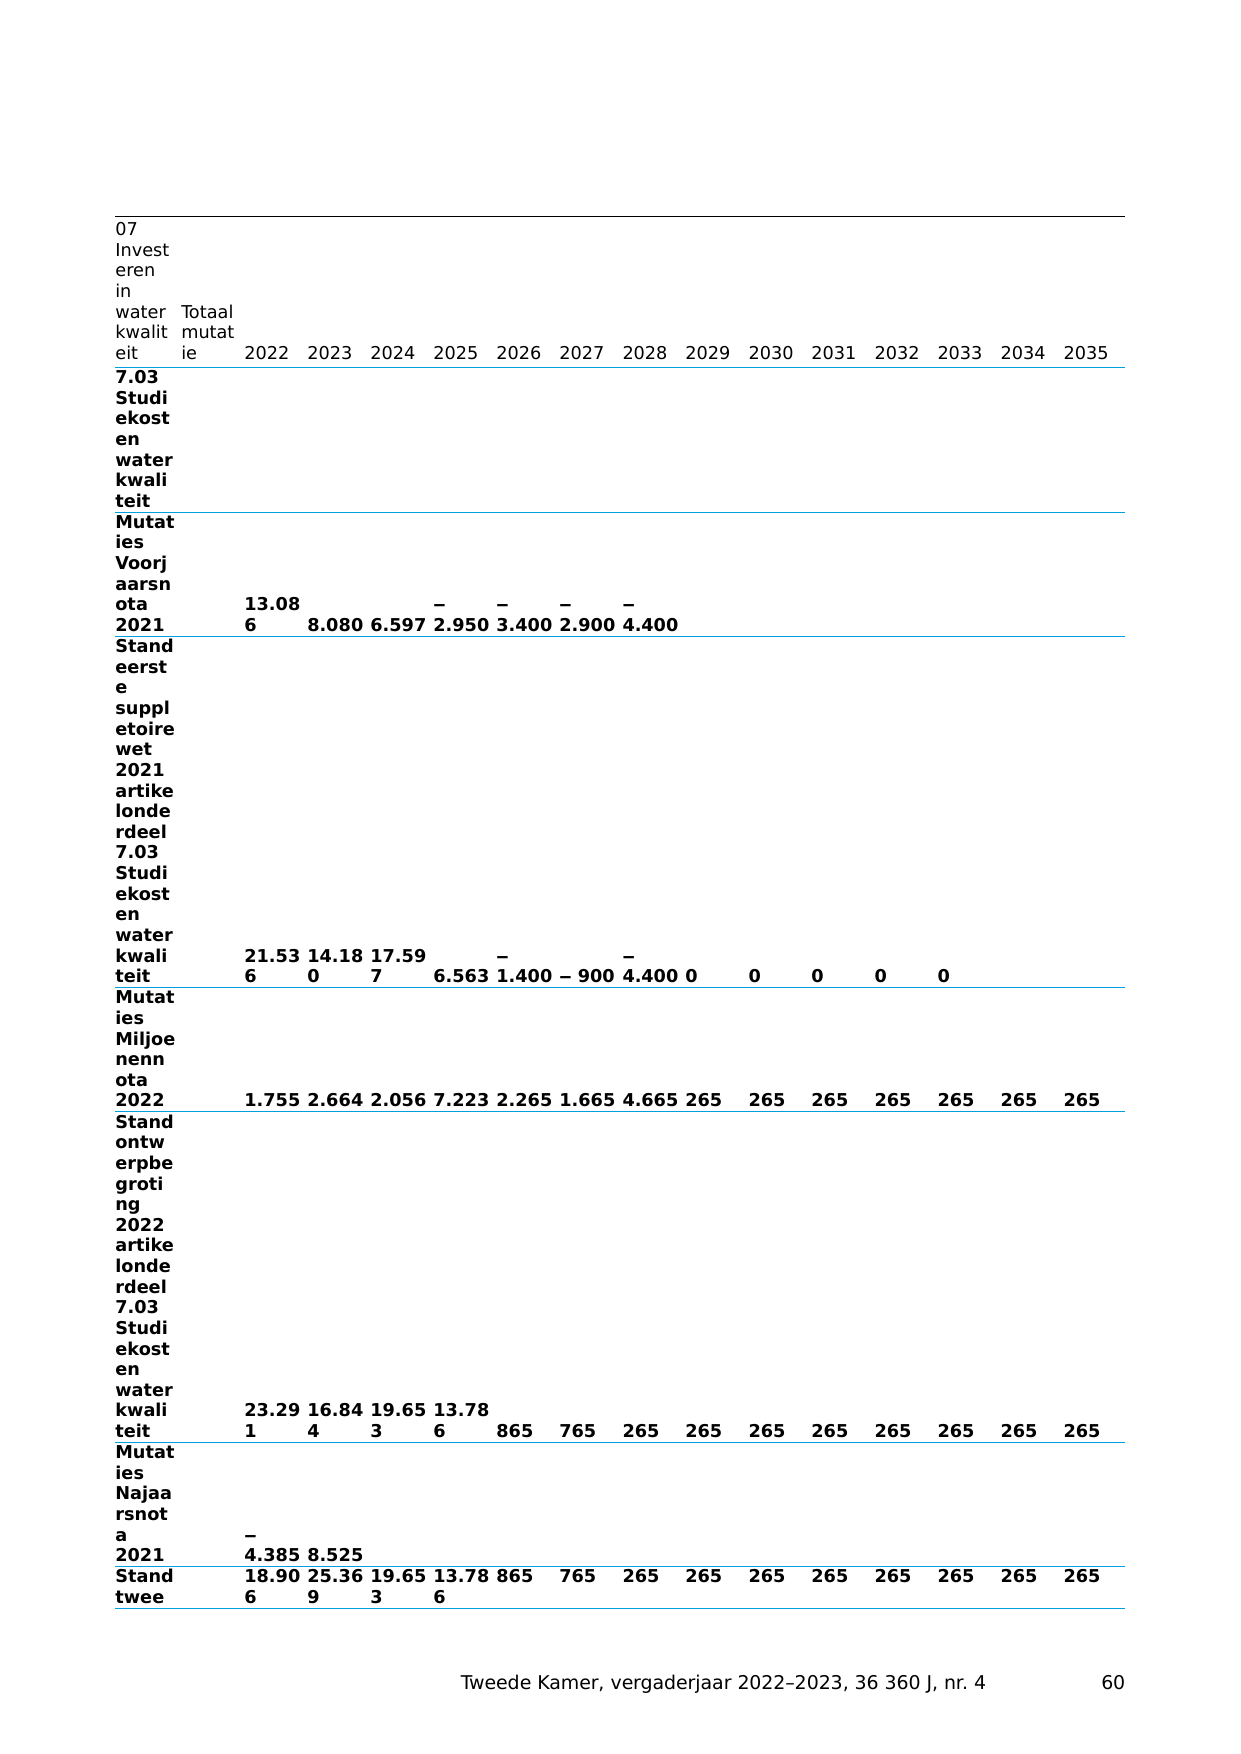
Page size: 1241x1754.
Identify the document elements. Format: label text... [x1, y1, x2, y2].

table_cell 4.665 [619, 988, 682, 1111]
table_cell 2025 [430, 217, 493, 366]
table_cell 265 [682, 1567, 745, 1608]
table_cell 1.665 [556, 988, 619, 1111]
table_cell [934, 368, 997, 511]
table_cell 265 [934, 1567, 997, 1608]
table_cell 19.653 [367, 1112, 430, 1442]
table_cell 18.906 [241, 1567, 304, 1608]
table_cell [934, 513, 997, 636]
table_cell [178, 637, 241, 987]
table_cell 265 [808, 988, 871, 1111]
table_cell 2023 [304, 217, 367, 366]
table_cell [998, 1443, 1060, 1566]
table_cell 265 [934, 988, 997, 1111]
table_cell Mutaties Miljoenennota 2022 [115, 988, 178, 1111]
table_cell 2024 [367, 217, 430, 366]
table_cell 865 [493, 1112, 556, 1442]
table_cell 265 [745, 1567, 808, 1608]
table_cell [871, 1443, 934, 1566]
table_cell [430, 1443, 493, 1566]
table_cell 865 [493, 1567, 556, 1608]
table_cell 16.844 [304, 1112, 367, 1442]
table_cell 265 [871, 1112, 934, 1442]
table_cell [745, 368, 808, 511]
table_cell [430, 368, 493, 511]
table_cell ‒ 4.400 [619, 513, 682, 636]
table_cell [178, 368, 241, 511]
table_cell 265 [1060, 988, 1125, 1111]
table_cell Stand twee [115, 1567, 178, 1608]
table_cell 6.597 [367, 513, 430, 636]
table_cell 2027 [556, 217, 619, 366]
table_cell [241, 368, 304, 511]
table_cell 8.080 [304, 513, 367, 636]
table_cell [871, 368, 934, 511]
table_cell 265 [745, 988, 808, 1111]
table_cell 14.180 [304, 637, 367, 987]
table_cell 2029 [682, 217, 745, 366]
table_cell 2028 [619, 217, 682, 366]
table_cell 2.265 [493, 988, 556, 1111]
table_cell [304, 368, 367, 511]
table_cell [178, 1567, 241, 1608]
table_cell [998, 368, 1060, 511]
table_cell 265 [682, 1112, 745, 1442]
table_cell Mutaties Najaarsnota 2021 [115, 1443, 178, 1566]
table_cell [745, 513, 808, 636]
table_cell [178, 1443, 241, 1566]
table_cell 765 [556, 1112, 619, 1442]
table_cell 265 [871, 988, 934, 1111]
table_cell 265 [998, 1112, 1060, 1442]
table_cell 265 [934, 1112, 997, 1442]
table_cell [1060, 1443, 1125, 1566]
table_cell [493, 1443, 556, 1566]
table_cell 7.223 [430, 988, 493, 1111]
table_cell [178, 513, 241, 636]
table_cell 2034 [998, 217, 1060, 366]
table_cell [619, 368, 682, 511]
table_cell 2031 [808, 217, 871, 366]
table_cell 2026 [493, 217, 556, 366]
table_cell 265 [619, 1112, 682, 1442]
table_cell 265 [1060, 1112, 1125, 1442]
table_cell 0 [682, 637, 745, 987]
table_cell 2.664 [304, 988, 367, 1111]
table_cell [1060, 637, 1125, 987]
table_cell [367, 1443, 430, 1566]
table_cell ‒ 2.900 [556, 513, 619, 636]
table_cell 23.291 [241, 1112, 304, 1442]
table_cell 2035 [1060, 217, 1125, 366]
table_cell 0 [871, 637, 934, 987]
table_cell 265 [745, 1112, 808, 1442]
table_cell 13.086 [241, 513, 304, 636]
table_cell 265 [998, 988, 1060, 1111]
table_cell [178, 988, 241, 1111]
table_cell ‒ 3.400 [493, 513, 556, 636]
table_cell 2032 [871, 217, 934, 366]
table_cell [998, 513, 1060, 636]
table_cell 265 [808, 1567, 871, 1608]
table_cell 1.755 [241, 988, 304, 1111]
table_cell 13.786 [430, 1112, 493, 1442]
table_cell 765 [556, 1567, 619, 1608]
table_cell [1060, 513, 1125, 636]
table_cell [556, 368, 619, 511]
table_cell [619, 1443, 682, 1566]
table_cell [808, 1443, 871, 1566]
table_cell ‒ 1.400 [493, 637, 556, 987]
table_cell 6.563 [430, 637, 493, 987]
table_cell ‒ 2.950 [430, 513, 493, 636]
table_cell 19.653 [367, 1567, 430, 1608]
table_cell Stand ontwerpbegroting 2022 artikelonderdeel 7.03 Studiekosten waterkwaliteit [115, 1112, 178, 1442]
table_cell 2033 [934, 217, 997, 366]
table_cell [998, 637, 1060, 987]
table_cell [1060, 368, 1125, 511]
table_cell [871, 513, 934, 636]
table_cell 2.056 [367, 988, 430, 1111]
table_cell Stand eerste suppletoire wet 2021 artikelonderdeel 7.03 Studiekosten waterkwaliteit [115, 637, 178, 987]
table_cell 265 [1060, 1567, 1125, 1608]
table_cell [682, 368, 745, 511]
table_cell [682, 513, 745, 636]
table_cell [745, 1443, 808, 1566]
table_cell 8.525 [304, 1443, 367, 1566]
table_cell [493, 368, 556, 511]
table_cell Totaal mutatie [178, 217, 241, 366]
table_cell 2022 [241, 217, 304, 366]
table_cell 265 [619, 1567, 682, 1608]
table_cell Mutaties Voorjaarsnota 2021 [115, 513, 178, 636]
table_cell [808, 513, 871, 636]
table_cell 2030 [745, 217, 808, 366]
table_cell ‒ 900 [556, 637, 619, 987]
table_cell [682, 1443, 745, 1566]
table_cell 13.786 [430, 1567, 493, 1608]
table_cell 265 [871, 1567, 934, 1608]
table_cell [556, 1443, 619, 1566]
table_cell 0 [808, 637, 871, 987]
table_cell [808, 368, 871, 511]
table_cell 25.369 [304, 1567, 367, 1608]
table_cell 0 [934, 637, 997, 987]
table_cell ‒ 4.400 [619, 637, 682, 987]
table_cell 07 Investeren in waterkwaliteit [115, 217, 178, 366]
table_cell 265 [998, 1567, 1060, 1608]
table_cell 0 [745, 637, 808, 987]
table_cell 17.597 [367, 637, 430, 987]
table_cell 21.536 [241, 637, 304, 987]
table_cell [934, 1443, 997, 1566]
table_cell 265 [682, 988, 745, 1111]
table_cell [178, 1112, 241, 1442]
table_cell 265 [808, 1112, 871, 1442]
table_cell 7.03 Studiekosten waterkwaliteit [115, 368, 178, 511]
table_cell [367, 368, 430, 511]
table_header Tabel 7 Artikel 7 Investeren in waterkwaliteit [115, 191, 1125, 216]
table_cell ‒ 4.385 [241, 1443, 304, 1566]
